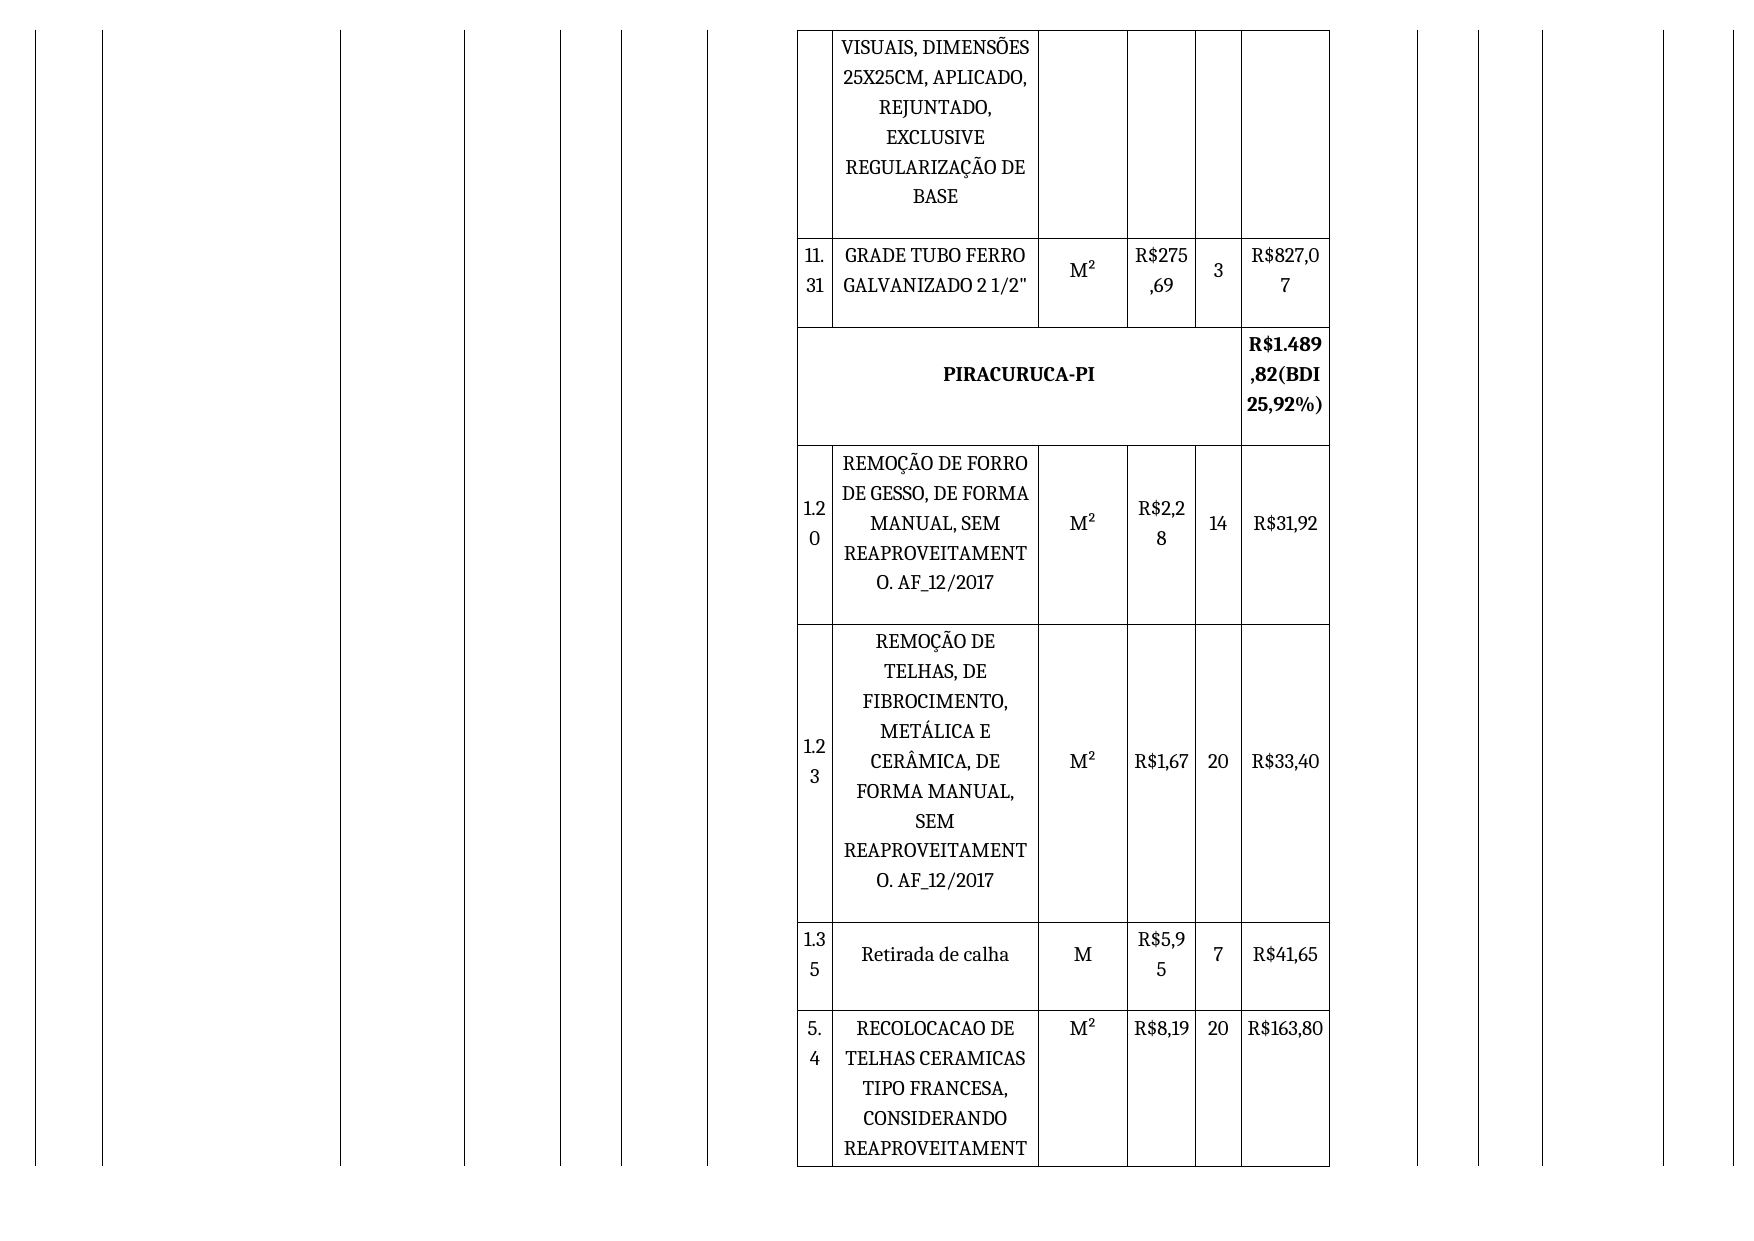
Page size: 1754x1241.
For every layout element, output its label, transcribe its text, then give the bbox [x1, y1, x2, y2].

table_cell [1418, 624, 1478, 922]
table_cell [341, 624, 464, 922]
table_cell [1543, 624, 1663, 922]
table_cell [1664, 1010, 1733, 1166]
table_cell [1330, 624, 1417, 922]
table_cell R$1.489,82(BDI 25,92%) [1242, 328, 1329, 445]
table_cell [708, 327, 797, 445]
table_cell R$1,67 [1128, 625, 1195, 922]
table_cell [1479, 445, 1542, 624]
table_cell [622, 1010, 707, 1166]
table_cell [1543, 922, 1663, 1010]
table_cell R$33,40 [1242, 625, 1329, 922]
table_cell [103, 922, 340, 1010]
table_cell [1664, 327, 1733, 445]
table_cell [36, 922, 102, 1010]
table_cell [1664, 922, 1733, 1010]
table_cell [622, 327, 707, 445]
table_cell [708, 624, 797, 922]
table_cell [103, 238, 340, 327]
table_cell [1543, 1010, 1663, 1166]
table_cell R$2,28 [1128, 446, 1195, 624]
table_cell [1543, 445, 1663, 624]
table_cell PIRACURUCA-PI [798, 328, 1241, 445]
table_cell [1479, 1010, 1542, 1166]
table_cell [561, 238, 621, 327]
table_cell [341, 1010, 464, 1166]
table_cell [1418, 238, 1478, 327]
table_cell R$275,69 [1128, 239, 1195, 327]
table_cell [341, 238, 464, 327]
table_cell [1330, 1010, 1417, 1166]
table_cell M² [1039, 625, 1127, 922]
table_cell [341, 922, 464, 1010]
table_cell [1418, 922, 1478, 1010]
table_cell [798, 31, 832, 238]
table_cell [622, 922, 707, 1010]
table_cell [561, 1010, 621, 1166]
table_cell [1242, 31, 1329, 238]
table_cell [708, 238, 797, 327]
table_cell 11.31 [798, 239, 832, 327]
table_cell 1.20 [798, 446, 832, 624]
table_cell [1479, 327, 1542, 445]
table_cell [36, 238, 102, 327]
table_cell [1479, 624, 1542, 922]
table_cell [465, 922, 560, 1010]
table_cell [1479, 238, 1542, 327]
table_cell [465, 624, 560, 922]
table_cell 7 [1196, 923, 1241, 1010]
table_cell Retirada de calha [833, 923, 1038, 1010]
table_cell R$827,07 [1242, 239, 1329, 327]
table_cell [561, 624, 621, 922]
table_cell [1330, 445, 1417, 624]
table_cell [561, 30, 621, 238]
table_cell M² [1039, 446, 1127, 624]
table_cell 20 [1196, 1011, 1241, 1166]
table_cell [1330, 238, 1417, 327]
table_cell [1418, 1010, 1478, 1166]
table_cell [1479, 922, 1542, 1010]
table_cell R$8,19 [1128, 1011, 1195, 1166]
table_cell [36, 327, 102, 445]
table_cell 3 [1196, 239, 1241, 327]
table_cell [465, 1010, 560, 1166]
table_cell [561, 327, 621, 445]
table_cell [1664, 238, 1733, 327]
table_cell VISUAIS, DIMENSÕES 25X25CM, APLICADO, REJUNTADO, EXCLUSIVE REGULARIZAÇÃO DE BASE [833, 31, 1038, 238]
table_cell [1543, 238, 1663, 327]
table_cell [622, 445, 707, 624]
table_cell [1330, 30, 1417, 238]
table_cell [1330, 922, 1417, 1010]
table_cell [622, 238, 707, 327]
table_cell R$31,92 [1242, 446, 1329, 624]
table_cell GRADE TUBO FERRO GALVANIZADO 2 1/2" [833, 239, 1038, 327]
table_cell [103, 327, 340, 445]
table_cell [622, 624, 707, 922]
table_cell 1.23 [798, 625, 832, 922]
table_cell [103, 30, 340, 238]
table_cell [622, 30, 707, 238]
table_cell [103, 445, 340, 624]
table_cell [36, 30, 102, 238]
table_cell [36, 1010, 102, 1166]
table_cell [561, 445, 621, 624]
table_cell [1664, 30, 1733, 238]
table_cell [708, 1010, 797, 1166]
table_cell [103, 1010, 340, 1166]
table_cell M² [1039, 239, 1127, 327]
table_cell [36, 624, 102, 922]
table_cell [1479, 30, 1542, 238]
table_cell [1418, 327, 1478, 445]
table_cell [341, 445, 464, 624]
table_cell R$5,95 [1128, 923, 1195, 1010]
table_cell M [1039, 923, 1127, 1010]
table_cell 20 [1196, 625, 1241, 922]
table_cell [36, 445, 102, 624]
table_cell [465, 327, 560, 445]
table_cell 1.35 [798, 923, 832, 1010]
table_cell [708, 445, 797, 624]
table_cell [1543, 327, 1663, 445]
table_cell [1039, 31, 1127, 238]
table_cell [465, 30, 560, 238]
table_cell R$41,65 [1242, 923, 1329, 1010]
table_cell [1664, 445, 1733, 624]
table_cell [1418, 445, 1478, 624]
table_cell REMOÇÃO DE FORRO DE GESSO, DE FORMA MANUAL, SEM REAPROVEITAMENTO. AF_12/2017 [833, 446, 1038, 624]
table_cell [103, 624, 340, 922]
table_cell [561, 922, 621, 1010]
table_cell [1543, 30, 1663, 238]
table_cell M² [1039, 1011, 1127, 1166]
table_cell [708, 30, 797, 238]
table_cell [341, 327, 464, 445]
table_cell R$163,80 [1242, 1011, 1329, 1166]
table_cell [1196, 31, 1241, 238]
table_cell [341, 30, 464, 238]
table_cell RECOLOCACAO DE TELHAS CERAMICAS TIPO FRANCESA, CONSIDERANDO REAPROVEITAMENT [833, 1011, 1038, 1166]
table_cell [465, 238, 560, 327]
table_cell REMOÇÃO DE TELHAS, DE FIBROCIMENTO, METÁLICA E CERÂMICA, DE FORMA MANUAL, SEM REAPROVEITAMENTO. AF_12/2017 [833, 625, 1038, 922]
table_cell [1128, 31, 1195, 238]
table_cell [465, 445, 560, 624]
table_cell [1664, 624, 1733, 922]
table_cell [1330, 327, 1417, 445]
table_cell 5.4 [798, 1011, 832, 1166]
table_cell [1418, 30, 1478, 238]
table_cell 14 [1196, 446, 1241, 624]
table_cell [708, 922, 797, 1010]
